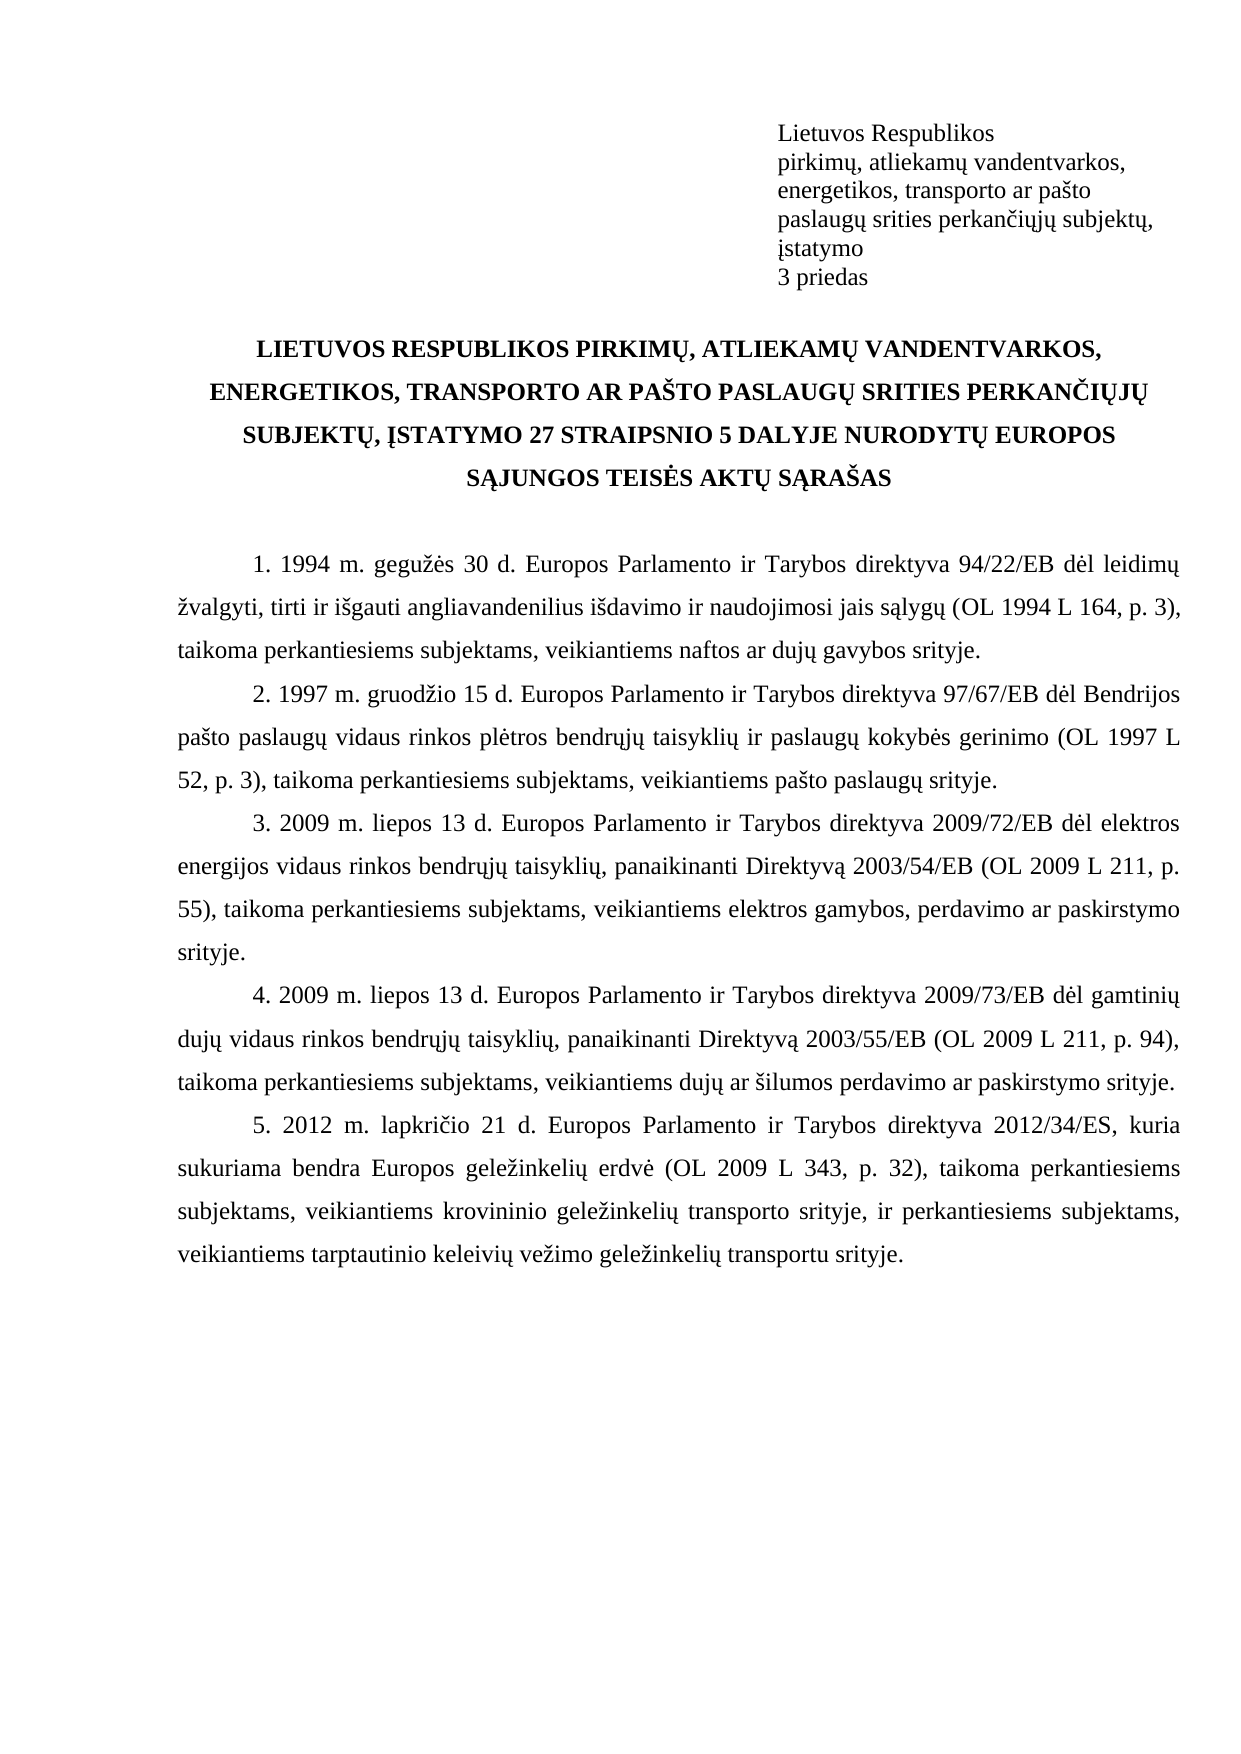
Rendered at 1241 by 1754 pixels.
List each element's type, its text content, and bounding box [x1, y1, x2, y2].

text 4. 2009 m. liepos 13 d. Europos Parlamento ir Tarybos direktyva 2009/73/EB dėl gamtinių dujų vidaus rinkos bendrųjų taisyklių, panaikinanti Direktyvą 2003/55/EB (OL 2009 L 211, p. 94), taikoma perkantiesiems subjektams, veikiantiems dujų ar šilumos perdavimo ar paskirstymo srityje. [177, 981, 1181, 1096]
text energetikos, transporto ar pašto [177, 176, 1181, 204]
text paslaugų srities perkančiųjų subjektų, [177, 204, 1181, 233]
text 2. 1997 m. gruodžio 15 d. Europos Parlamento ir Tarybos direktyva 97/67/EB dėl Bendrijos pašto paslaugų vidaus rinkos plėtros bendrųjų taisyklių ir paslaugų kokybės gerinimo (OL 1997 L 52, p. 3), taikoma perkantiesiems subjektams, veikiantiems pašto paslaugų srityje. [177, 679, 1181, 794]
text 3 priedas [177, 262, 1181, 291]
text 3. 2009 m. liepos 13 d. Europos Parlamento ir Tarybos direktyva 2009/72/EB dėl elektros energijos vidaus rinkos bendrųjų taisyklių, panaikinanti Direktyvą 2003/54/EB (OL 2009 L 211, p. 55), taikoma perkantiesiems subjektams, veikiantiems elektros gamybos, perdavimo ar paskirstymo srityje. [177, 808, 1181, 966]
text 5. 2012 m. lapkričio 21 d. Europos Parlamento ir Tarybos direktyva 2012/34/ES, kuria sukuriama bendra Europos geležinkelių erdvė (OL 2009 L 343, p. 32), taikoma perkantiesiems subjektams, veikiantiems krovininio geležinkelių transporto srityje, ir perkantiesiems subjektams, veikiantiems tarptautinio keleivių vežimo geležinkelių transportu srityje. [177, 1110, 1181, 1268]
text pirkimų, atliekamų vandentvarkos, [177, 147, 1181, 176]
text įstatymo [177, 233, 1181, 262]
text Lietuvos Respublikos [177, 118, 1181, 147]
text LIETUVoS RESPUBLIKOS Pirkimų, atliekamų vandentvarkos, energetikos, transporto Ar pašto paslaugų sritIeS PERKANČIŲJŲ SUBJEKTŲ, ĮSTATYMO 27 STRAIPSNIO 5 DALYJE NURODYTŲ EUROPOS SĄJUNGOS TEISĖS AKTŲ SĄRAŠAS [177, 334, 1181, 492]
text 1. 1994 m. gegužės 30 d. Europos Parlamento ir Tarybos direktyva 94/22/EB dėl leidimų žvalgyti, tirti ir išgauti angliavandenilius išdavimo ir naudojimosi jais sąlygų (OL 1994 L 164, p. 3), taikoma perkantiesiems subjektams, veikiantiems naftos ar dujų gavybos srityje. [177, 549, 1181, 664]
